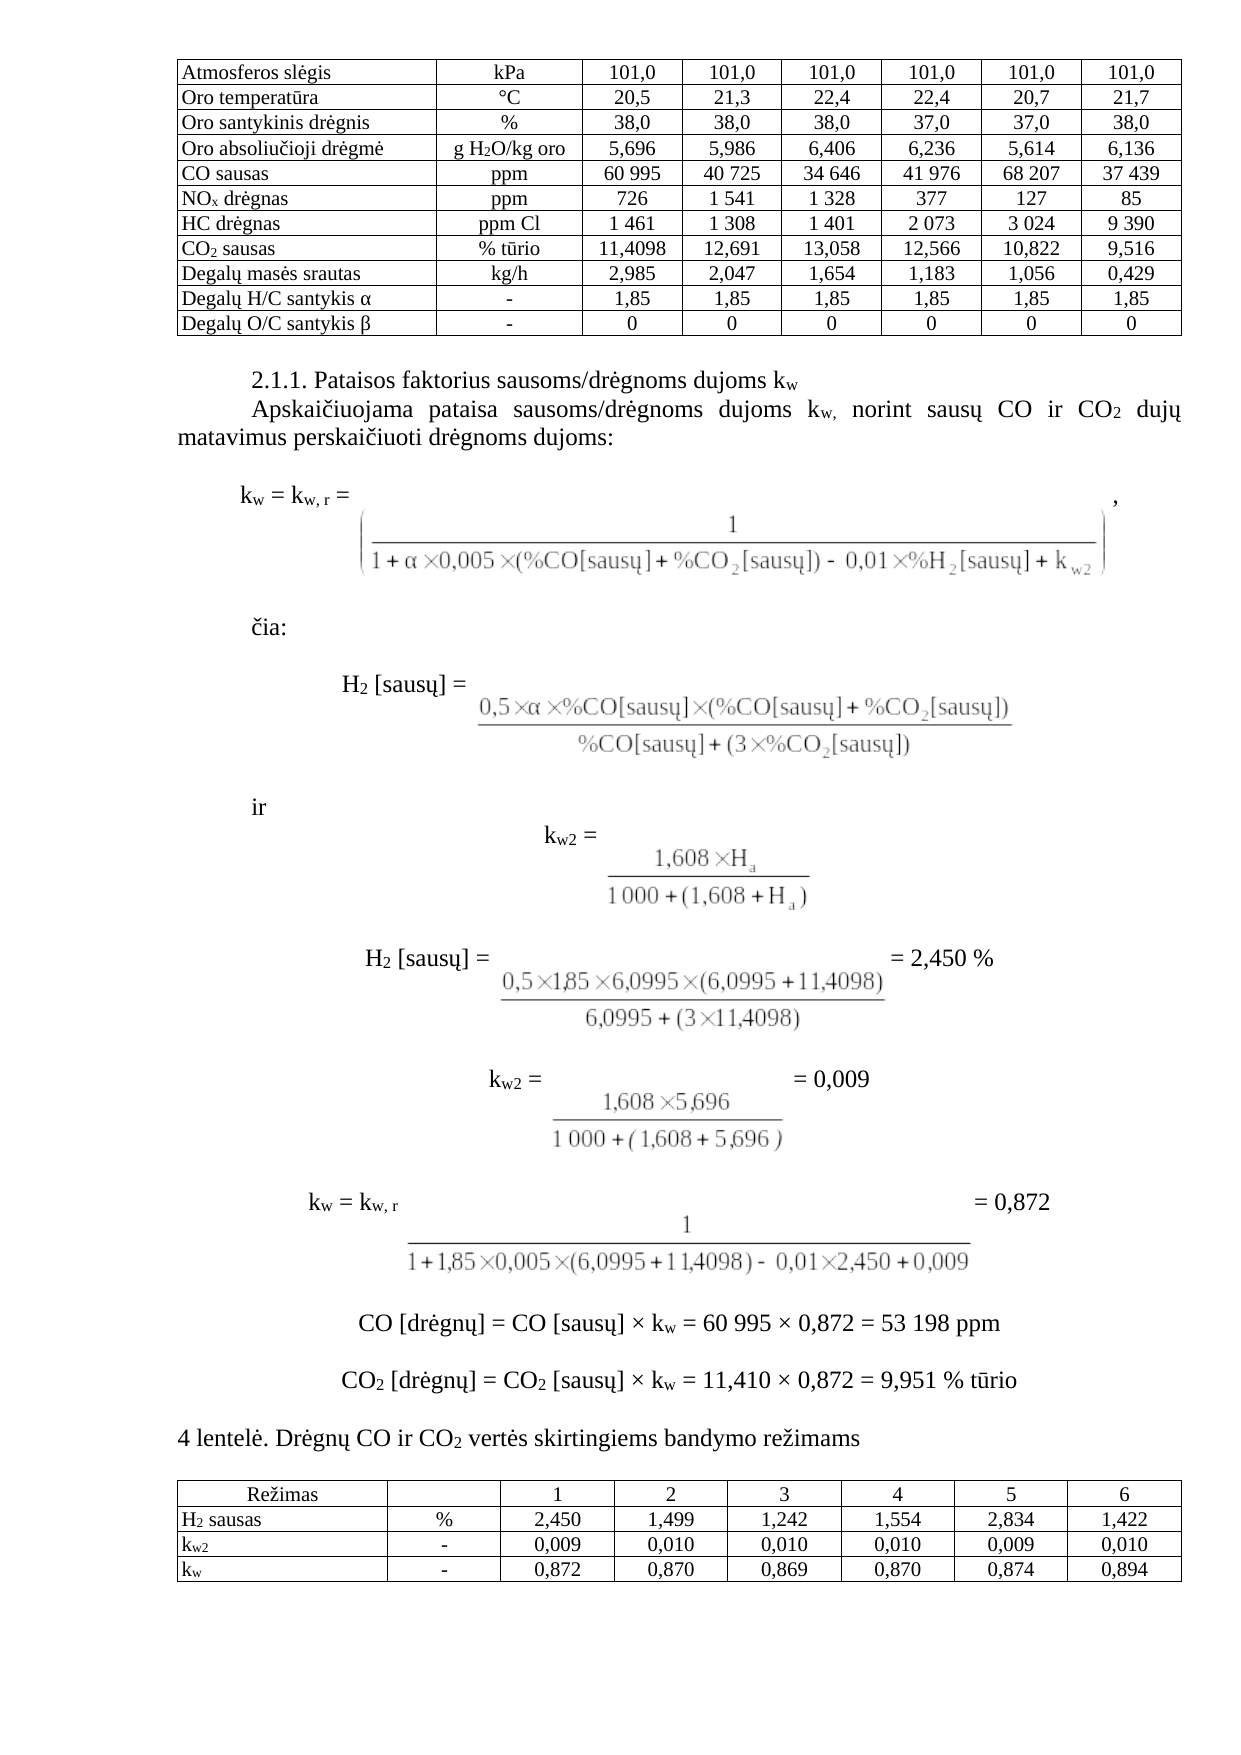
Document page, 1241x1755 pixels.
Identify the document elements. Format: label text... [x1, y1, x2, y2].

table_cell 5,696 [583, 135, 682, 159]
text kw = kw, r = , [177, 480, 1181, 583]
table_cell CO2 sausas [178, 236, 436, 260]
table_cell Degalų H/C santykis α [178, 286, 436, 310]
table_header 2 [615, 1481, 727, 1506]
table_cell HC drėgnas [178, 211, 436, 235]
table_cell 1,554 [842, 1507, 954, 1531]
table_cell 1,422 [1068, 1507, 1181, 1531]
text kw2 = = 0,009 [177, 1064, 1181, 1158]
text ir [177, 792, 1181, 820]
table_cell 1,85 [982, 286, 1081, 310]
table_cell 1 541 [683, 186, 781, 210]
table_cell 0 [782, 311, 881, 335]
table_cell 0,010 [615, 1532, 727, 1556]
table_cell 38,0 [782, 110, 881, 134]
table_cell 11,4098 [583, 236, 682, 260]
table_cell 0,870 [615, 1557, 727, 1581]
text 2.1.1. Pataisos faktorius sausoms/drėgnoms dujoms kw [177, 365, 1181, 394]
table_cell CO sausas [178, 161, 436, 184]
table_cell 1,85 [782, 286, 881, 310]
table_cell 37 439 [1082, 161, 1181, 184]
table_cell 0,872 [501, 1557, 614, 1581]
table_cell 0 [882, 311, 981, 335]
table_cell g H2O/kg oro [437, 135, 582, 159]
table_cell 1 328 [782, 186, 881, 210]
table_cell kPa [437, 60, 582, 84]
table_cell 2,047 [683, 261, 781, 285]
table_cell 21,7 [1082, 85, 1181, 109]
table_cell 0 [583, 311, 682, 335]
table_cell 0 [982, 311, 1081, 335]
table_cell 0,869 [728, 1557, 841, 1581]
text Apskaičiuojama pataisa sausoms/drėgnoms dujoms kw, norint sausų CO ir CO2 dujų matavimus perskaičiuoti drėgnoms dujoms: [177, 394, 1181, 451]
table_cell 0,010 [728, 1532, 841, 1556]
table_cell 41 976 [882, 161, 981, 184]
table_cell Oro santykinis drėgnis [178, 110, 436, 134]
table_cell 5,614 [982, 135, 1081, 159]
table_cell H2 sausas [178, 1507, 387, 1531]
table_cell 0 [1082, 311, 1181, 335]
table_cell 1,85 [1082, 286, 1181, 310]
table_cell Degalų masės srautas [178, 261, 436, 285]
table_cell 37,0 [882, 110, 981, 134]
table_cell 0,874 [955, 1557, 1067, 1581]
table_header [388, 1481, 500, 1506]
table_header 1 [501, 1481, 614, 1506]
table_cell 0,009 [501, 1532, 614, 1556]
table_cell 68 207 [982, 161, 1081, 184]
table_cell 101,0 [583, 60, 682, 84]
table_cell % tūrio [437, 236, 582, 260]
table_cell 1,654 [782, 261, 881, 285]
table_cell 20,7 [982, 85, 1081, 109]
table_cell °C [437, 85, 582, 109]
table_cell ppm Cl [437, 211, 582, 235]
text CO [drėgnų] = CO [sausų] × kw = 60 995 × 0,872 = 53 198 ppm [177, 1308, 1181, 1337]
table_cell 1,85 [882, 286, 981, 310]
table_header 5 [955, 1481, 1067, 1506]
table_cell 1 401 [782, 211, 881, 235]
table_cell 1,85 [683, 286, 781, 310]
table_cell 1,056 [982, 261, 1081, 285]
table_cell - [437, 311, 582, 335]
table_cell 0,870 [842, 1557, 954, 1581]
table_cell ppm [437, 161, 582, 184]
table_cell 1,242 [728, 1507, 841, 1531]
table_header 3 [728, 1481, 841, 1506]
table_cell 0,894 [1068, 1557, 1181, 1581]
table_cell NOx drėgnas [178, 186, 436, 210]
text H2 [sausų] = = 2,450 % [177, 943, 1181, 1035]
table_cell 1,183 [882, 261, 981, 285]
table_cell 22,4 [882, 85, 981, 109]
table_header 6 [1068, 1481, 1181, 1506]
table_cell 0,010 [1068, 1532, 1181, 1556]
table_cell 6,406 [782, 135, 881, 159]
table_cell 22,4 [782, 85, 881, 109]
table_header 4 [842, 1481, 954, 1506]
table_cell 101,0 [1082, 60, 1181, 84]
table_cell 2,450 [501, 1507, 614, 1531]
table_cell Degalų O/C santykis β [178, 311, 436, 335]
table_cell 60 995 [583, 161, 682, 184]
table_cell 101,0 [982, 60, 1081, 84]
table_cell ppm [437, 186, 582, 210]
table_cell 10,822 [982, 236, 1081, 260]
table_cell kg/h [437, 261, 582, 285]
table_cell 6,136 [1082, 135, 1181, 159]
table_cell 2 073 [882, 211, 981, 235]
table_header Režimas [178, 1481, 387, 1506]
table_cell 127 [982, 186, 1081, 210]
table_cell 101,0 [782, 60, 881, 84]
text H2 [sausų] = [177, 669, 1181, 763]
table_cell % [388, 1507, 500, 1531]
table_cell 1,499 [615, 1507, 727, 1531]
table_cell 34 646 [782, 161, 881, 184]
table_cell 2,834 [955, 1507, 1067, 1531]
text 4 lentelė. Drėgnų CO ir CO2 vertės skirtingiems bandymo režimams [177, 1423, 1181, 1452]
table_cell 101,0 [882, 60, 981, 84]
table_cell 38,0 [1082, 110, 1181, 134]
table_cell 21,3 [683, 85, 781, 109]
table_cell 1,85 [583, 286, 682, 310]
table_cell 38,0 [683, 110, 781, 134]
text kw = kw, r = 0,872 [177, 1187, 1181, 1279]
table_cell 5,986 [683, 135, 781, 159]
table_cell 6,236 [882, 135, 981, 159]
table_cell 85 [1082, 186, 1181, 210]
table_cell 2,985 [583, 261, 682, 285]
table_cell 0,009 [955, 1532, 1067, 1556]
table_cell - [388, 1532, 500, 1556]
table_cell - [388, 1557, 500, 1581]
table_cell 9,516 [1082, 236, 1181, 260]
table_cell Oro absoliučioji drėgmė [178, 135, 436, 159]
table_cell 1 308 [683, 211, 781, 235]
table_cell 0 [683, 311, 781, 335]
table_cell 377 [882, 186, 981, 210]
table_cell 12,691 [683, 236, 781, 260]
text CO2 [drėgnų] = CO2 [sausų] × kw = 11,410 × 0,872 = 9,951 % tūrio [177, 1365, 1181, 1394]
text kw2 = [177, 820, 1181, 914]
table_cell % [437, 110, 582, 134]
table_cell 13,058 [782, 236, 881, 260]
table_cell 12,566 [882, 236, 981, 260]
table_cell 726 [583, 186, 682, 210]
table_cell 0,429 [1082, 261, 1181, 285]
table_cell Atmosferos slėgis [178, 60, 436, 84]
table_cell - [437, 286, 582, 310]
table_cell 38,0 [583, 110, 682, 134]
table_cell 9 390 [1082, 211, 1181, 235]
table_cell 0,010 [842, 1532, 954, 1556]
table_cell kw [178, 1557, 387, 1581]
table_cell 37,0 [982, 110, 1081, 134]
table_cell 3 024 [982, 211, 1081, 235]
table_cell 1 461 [583, 211, 682, 235]
table_cell 101,0 [683, 60, 781, 84]
table_cell 20,5 [583, 85, 682, 109]
text čia: [177, 612, 1181, 640]
table_cell 40 725 [683, 161, 781, 184]
table_cell Oro temperatūra [178, 85, 436, 109]
table_cell kw2 [178, 1532, 387, 1556]
